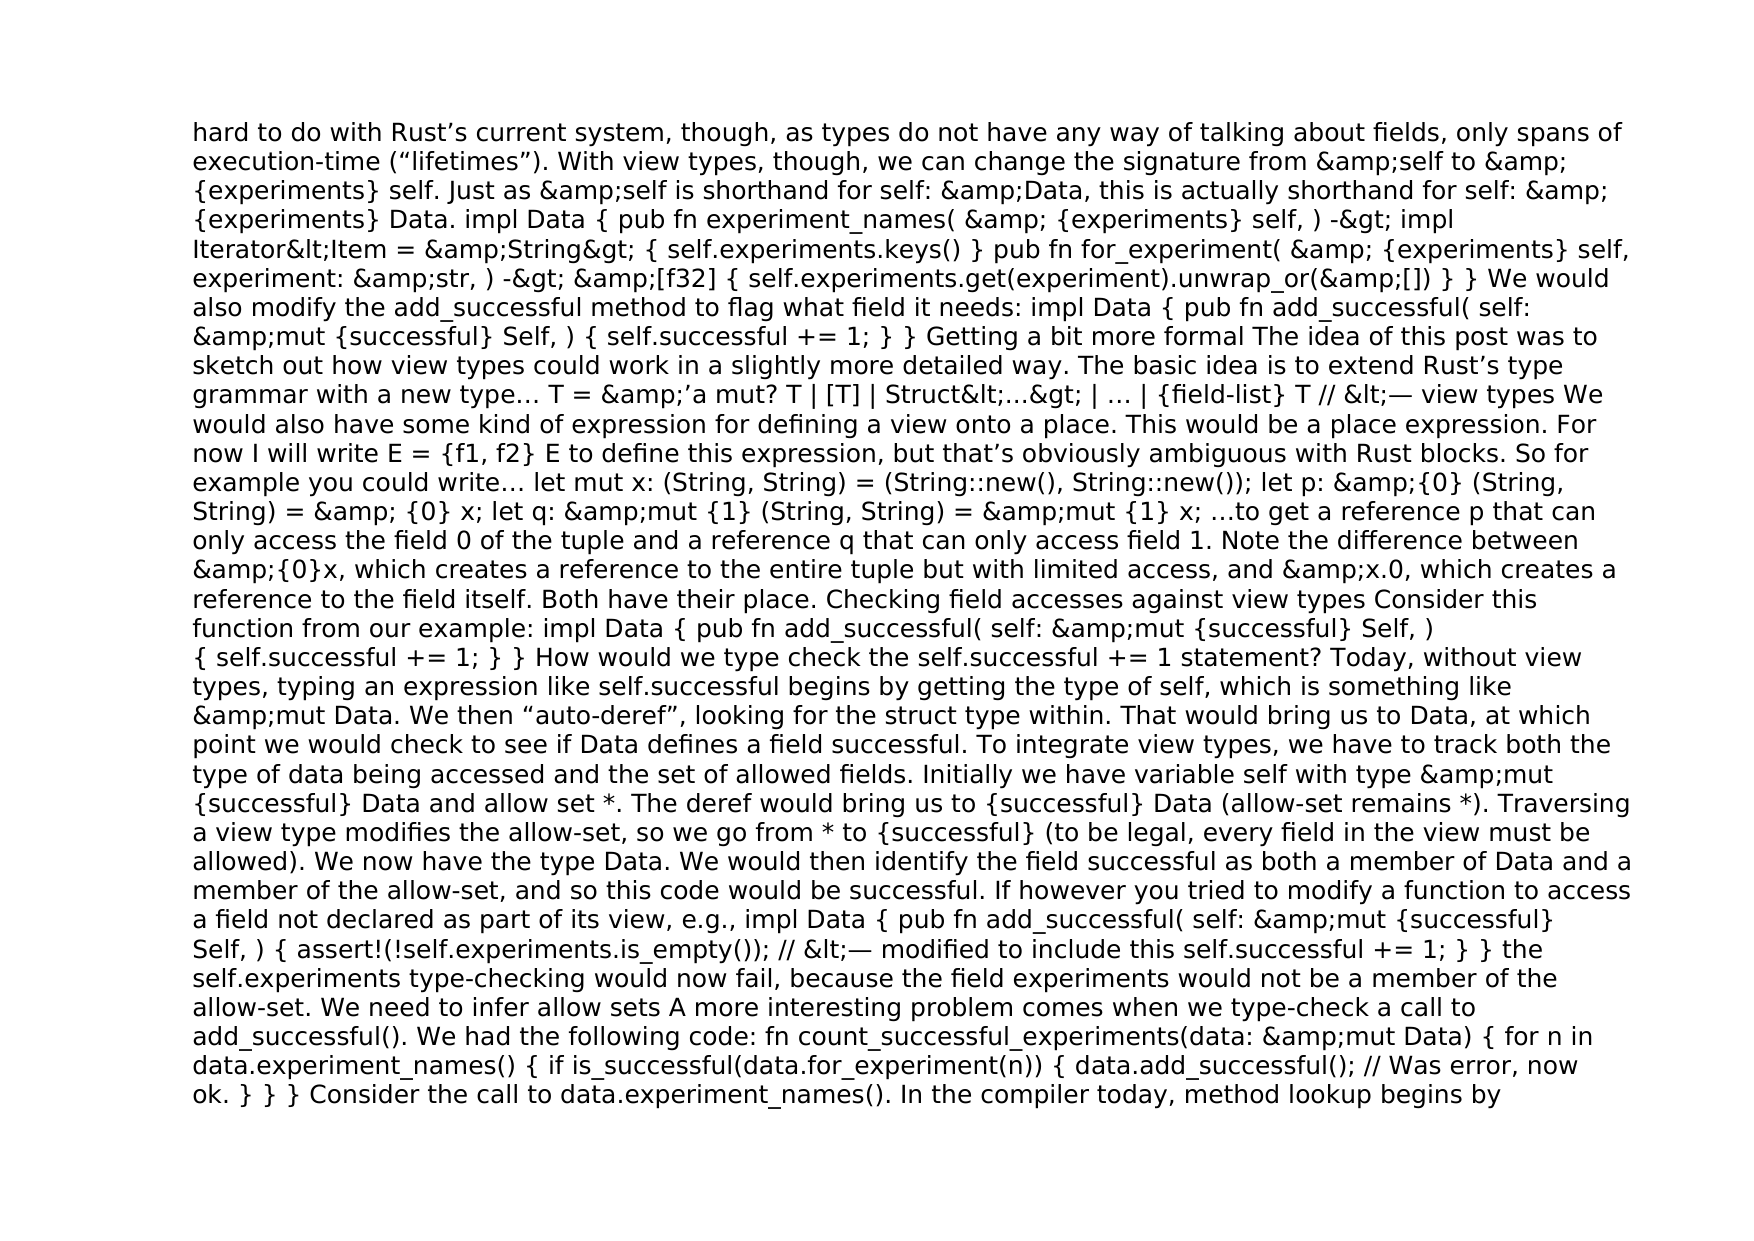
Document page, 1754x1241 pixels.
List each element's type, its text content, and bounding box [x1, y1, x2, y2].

list hard to do with Rust’s current system, though, as types do not have any way of talking about fields, only spans of execution-time (“lifetimes”). With view types, though, we can change the signature from &amp;self to &amp;{experiments} self. Just as &amp;self is shorthand for self: &amp;Data, this is actually shorthand for self: &amp; {experiments} Data. impl Data { pub fn experiment_names( &amp; {experiments} self, ) -&gt; impl Iterator&lt;Item = &amp;String&gt; { self.experiments.keys() } pub fn for_experiment( &amp; {experiments} self, experiment: &amp;str, ) -&gt; &amp;[f32] { self.experiments.get(experiment).unwrap_or(&amp;[]) } } We would also modify the add_successful method to flag what field it needs: impl Data { pub fn add_successful( self: &amp;mut {successful} Self, ) { self.successful += 1; } } Getting a bit more formal The idea of this post was to sketch out how view types could work in a slightly more detailed way. The basic idea is to extend Rust’s type grammar with a new type… T = &amp;’a mut? T | [T] | Struct&lt;...&gt; | … | {field-list} T // &lt;— view types We would also have some kind of expression for defining a view onto a place. This would be a place expression. For now I will write E = {f1, f2} E to define this expression, but that’s obviously ambiguous with Rust blocks. So for example you could write… let mut x: (String, String) = (String::new(), String::new()); let p: &amp;{0} (String, String) = &amp; {0} x; let q: &amp;mut {1} (String, String) = &amp;mut {1} x; …to get a reference p that can only access the field 0 of the tuple and a reference q that can only access field 1. Note the difference between &amp;{0}x, which creates a reference to the entire tuple but with limited access, and &amp;x.0, which creates a reference to the field itself. Both have their place. Checking field accesses against view types Consider this function from our example: impl Data { pub fn add_successful( self: &amp;mut {successful} Self, ) { self.successful += 1; } } How would we type check the self.successful += 1 statement? Today, without view types, typing an expression like self.successful begins by getting the type of self, which is something like &amp;mut Data. We then “auto-deref”, looking for the struct type within. That would bring us to Data, at which point we would check to see if Data defines a field successful. To integrate view types, we have to track both the type of data being accessed and the set of allowed fields. Initially we have variable self with type &amp;mut {successful} Data and allow set *. The deref would bring us to {successful} Data (allow-set remains *). Traversing a view type modifies the allow-set, so we go from * to {successful} (to be legal, every field in the view must be allowed). We now have the type Data. We would then identify the field successful as both a member of Data and a member of the allow-set, and so this code would be successful. If however you tried to modify a function to access a field not declared as part of its view, e.g., impl Data { pub fn add_successful( self: &amp;mut {successful} Self, ) { assert!(!self.experiments.is_empty()); // &lt;— modified to include this self.successful += 1; } } the self.experiments type-checking would now fail, because the field experiments would not be a member of the allow-set. We need to infer allow sets A more interesting problem comes when we type-check a call to add_successful(). We had the following code: fn count_successful_experiments(data: &amp;mut Data) { for n in data.experiment_names() { if is_successful(data.for_experiment(n)) { data.add_successful(); // Was error, now ok. } } } Consider the call to data.experiment_names(). In the compiler today, method lookup begins by [177, 118, 1636, 1110]
